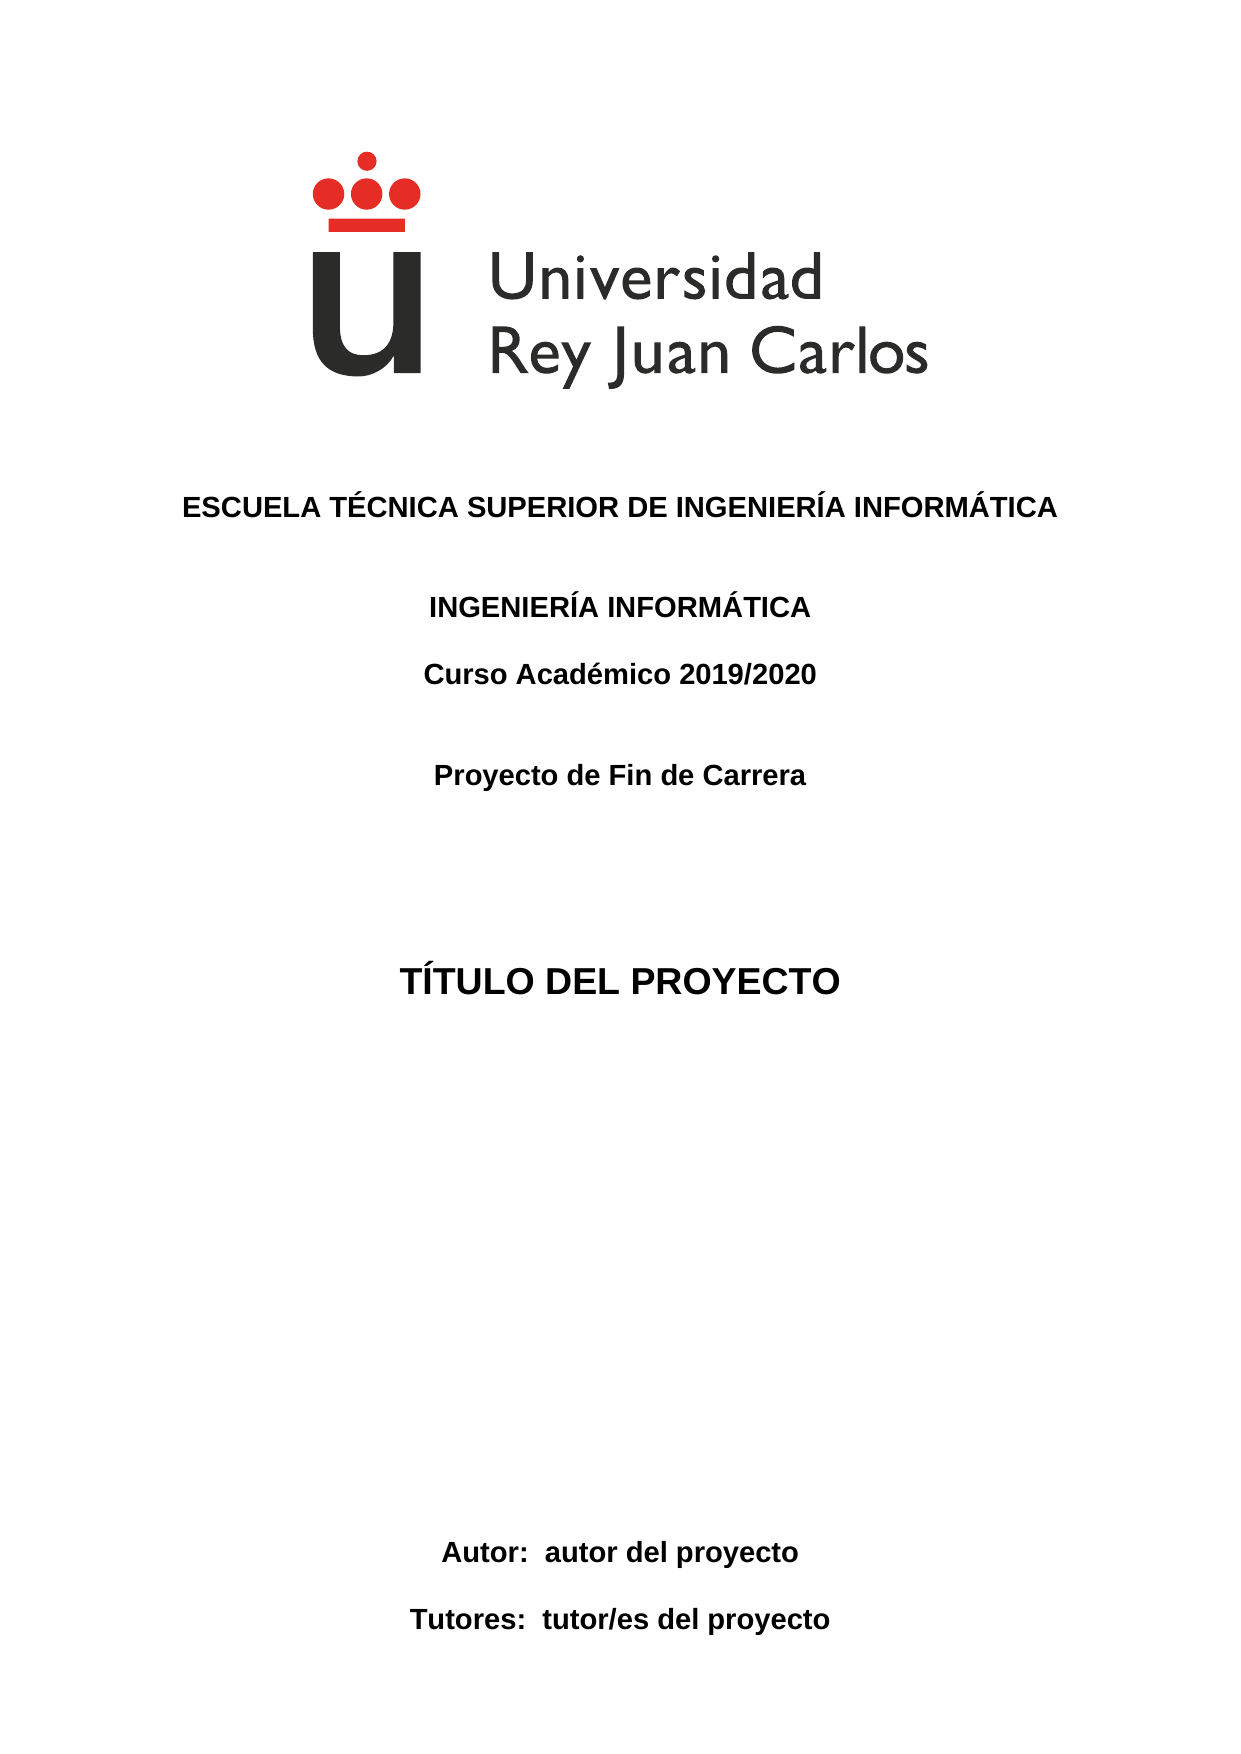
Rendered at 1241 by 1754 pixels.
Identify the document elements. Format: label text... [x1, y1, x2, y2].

text Tutores: tutor/es del proyecto [118, 1602, 1122, 1636]
text Autor: autor del proyecto [118, 1535, 1122, 1569]
text TÍTULO DEL PROYECTO [118, 959, 1122, 1002]
text Curso Académico 2019/2020 [118, 657, 1122, 691]
text [118, 1569, 1122, 1602]
text ESCUELA TÉCNICA SUPERIOR DE INGENIERÍA INFORMÁTICA [118, 489, 1122, 523]
text Proyecto de Fin de Carrera [118, 758, 1122, 791]
text INGENIERÍA INFORMÁTICA [118, 590, 1122, 624]
